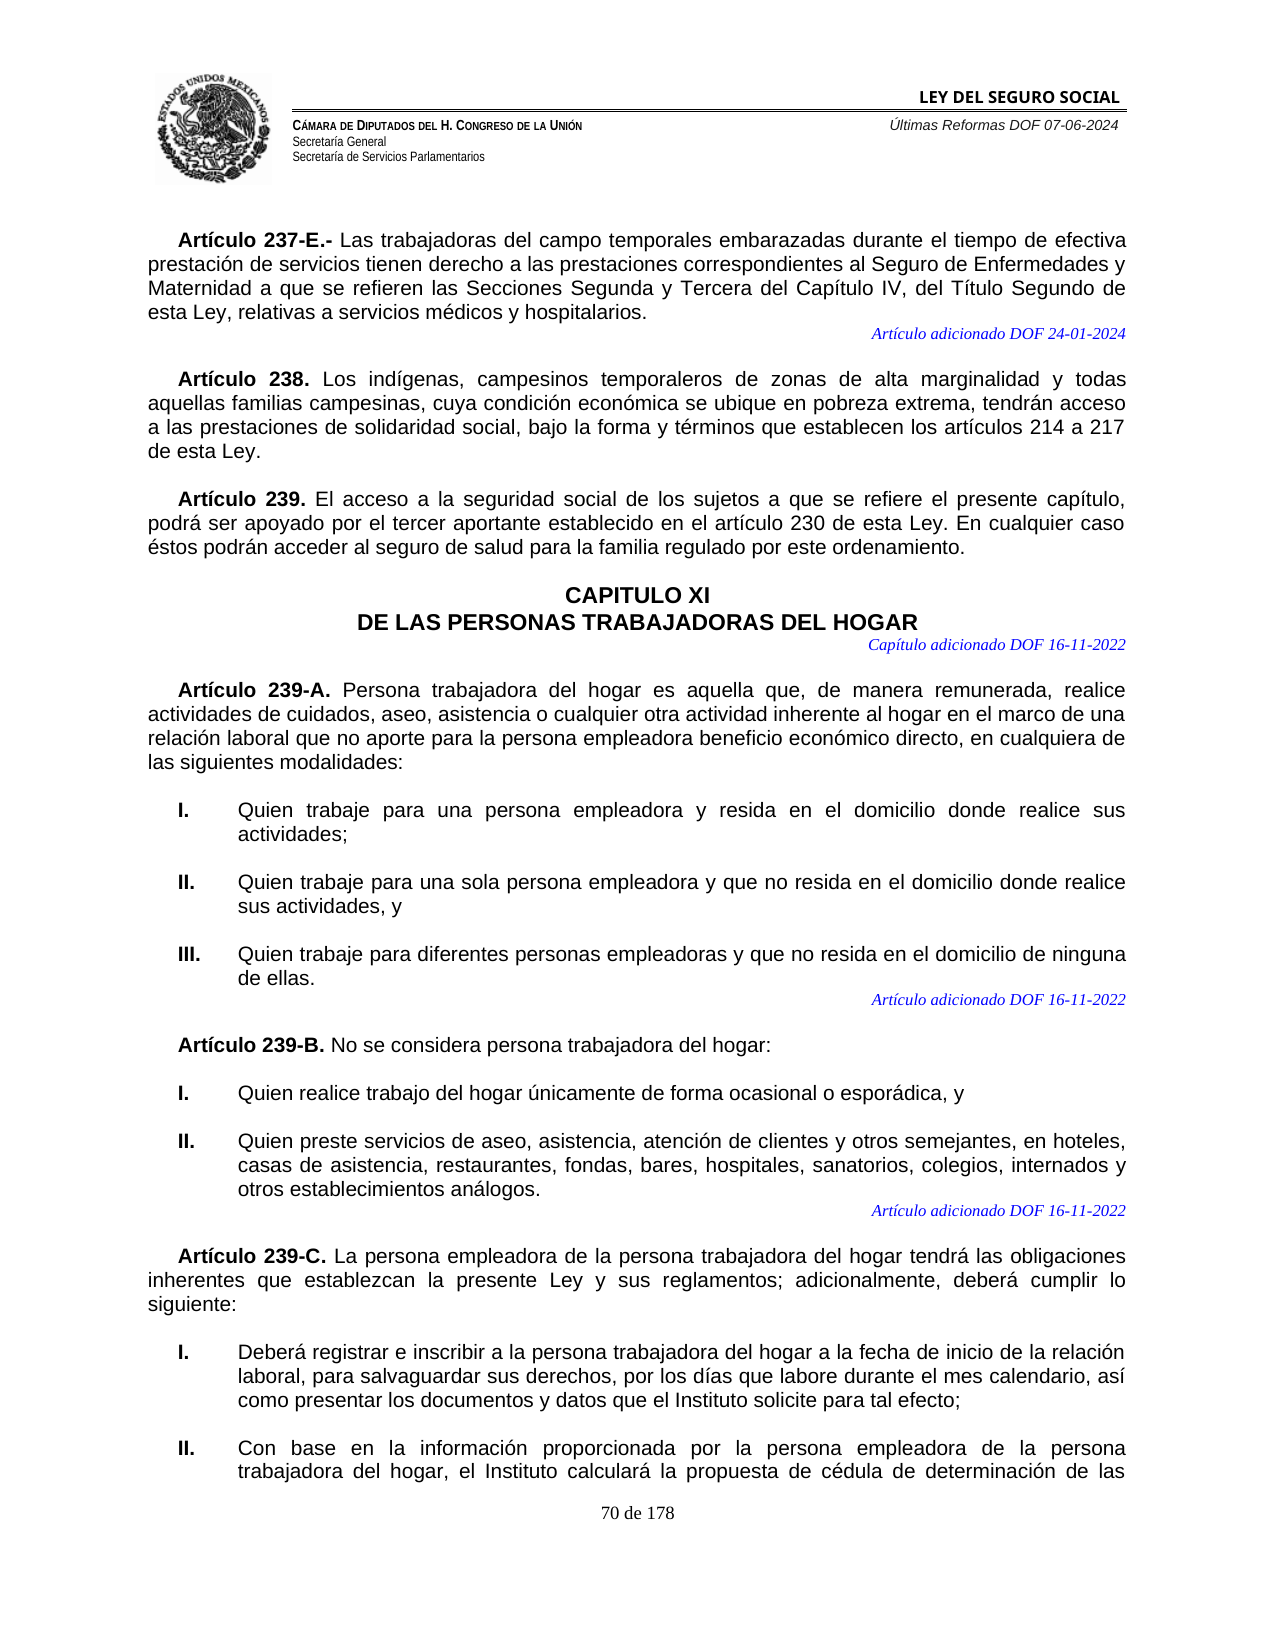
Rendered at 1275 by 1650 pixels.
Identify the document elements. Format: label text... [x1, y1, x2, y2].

text Artículo adicionado DOF 16-11-2022 [148, 1201, 1127, 1220]
text CAPITULO XI [148, 582, 1127, 609]
text II. Con base en la información proporcionada por la persona empleadora de la persona trabajadora del hogar, el Instituto calculará la propuesta de cédula de determinación de las [178, 1435, 1127, 1483]
text Artículo 237-E.- Las trabajadoras del campo temporales embarazadas durante el tiempo de efectiva prestación de servicios tienen derecho a las prestaciones correspondientes al Seguro de Enfermedades y Maternidad a que se refieren las Secciones Segunda y Tercera del Capítulo IV, del Título Segundo de esta Ley, relativas a servicios médicos y hospitalarios. [148, 228, 1127, 324]
text II. Quien preste servicios de aseo, asistencia, atención de clientes y otros semejantes, en hoteles, casas de asistencia, restaurantes, fondas, bares, hospitales, sanatorios, colegios, internados y otros establecimientos análogos. [178, 1129, 1127, 1201]
text Capítulo adicionado DOF 16-11-2022 [148, 635, 1127, 654]
text Artículo adicionado DOF 16-11-2022 [148, 990, 1127, 1009]
text Artículo adicionado DOF 24-01-2024 [148, 324, 1127, 343]
text I. Deberá registrar e inscribir a la persona trabajadora del hogar a la fecha de inicio de la relación laboral, para salvaguardar sus derechos, por los días que labore durante el mes calendario, así como presentar los documentos y datos que el Instituto solicite para tal efecto; [178, 1339, 1127, 1411]
text I. Quien trabaje para una persona empleadora y resida en el domicilio donde realice sus actividades; [178, 798, 1127, 846]
text Artículo 239-A. Persona trabajadora del hogar es aquella que, de manera remunerada, realice actividades de cuidados, aseo, asistencia o cualquier otra actividad inherente al hogar en el marco de una relación laboral que no aporte para la persona empleadora beneficio económico directo, en cualquiera de las siguientes modalidades: [148, 678, 1127, 774]
text Artículo 239-C. La persona empleadora de la persona trabajadora del hogar tendrá las obligaciones inherentes que establezcan la presente Ley y sus reglamentos; adicionalmente, deberá cumplir lo siguiente: [148, 1244, 1127, 1316]
text Artículo 239-B. No se considera persona trabajadora del hogar: [148, 1033, 1127, 1057]
text Artículo 239. El acceso a la seguridad social de los sujetos a que se refiere el presente capítulo, podrá ser apoyado por el tercer aportante establecido en el artículo 230 de esta Ley. En cualquier caso éstos podrán acceder al seguro de salud para la familia regulado por este ordenamiento. [148, 487, 1127, 558]
text DE LAS PERSONAS TRABAJADORAS DEL HOGAR [148, 609, 1127, 635]
text III. Quien trabaje para diferentes personas empleadoras y que no resida en el domicilio de ninguna de ellas. [178, 942, 1127, 990]
text II. Quien trabaje para una sola persona empleadora y que no resida en el domicilio donde realice sus actividades, y [178, 870, 1127, 918]
text I. Quien realice trabajo del hogar únicamente de forma ocasional o esporádica, y [178, 1081, 1127, 1105]
text Artículo 238. Los indígenas, campesinos temporaleros de zonas de alta marginalidad y todas aquellas familias campesinas, cuya condición económica se ubique en pobreza extrema, tendrán acceso a las prestaciones de solidaridad social, bajo la forma y términos que establecen los artículos 214 a 217 de esta Ley. [148, 367, 1127, 463]
